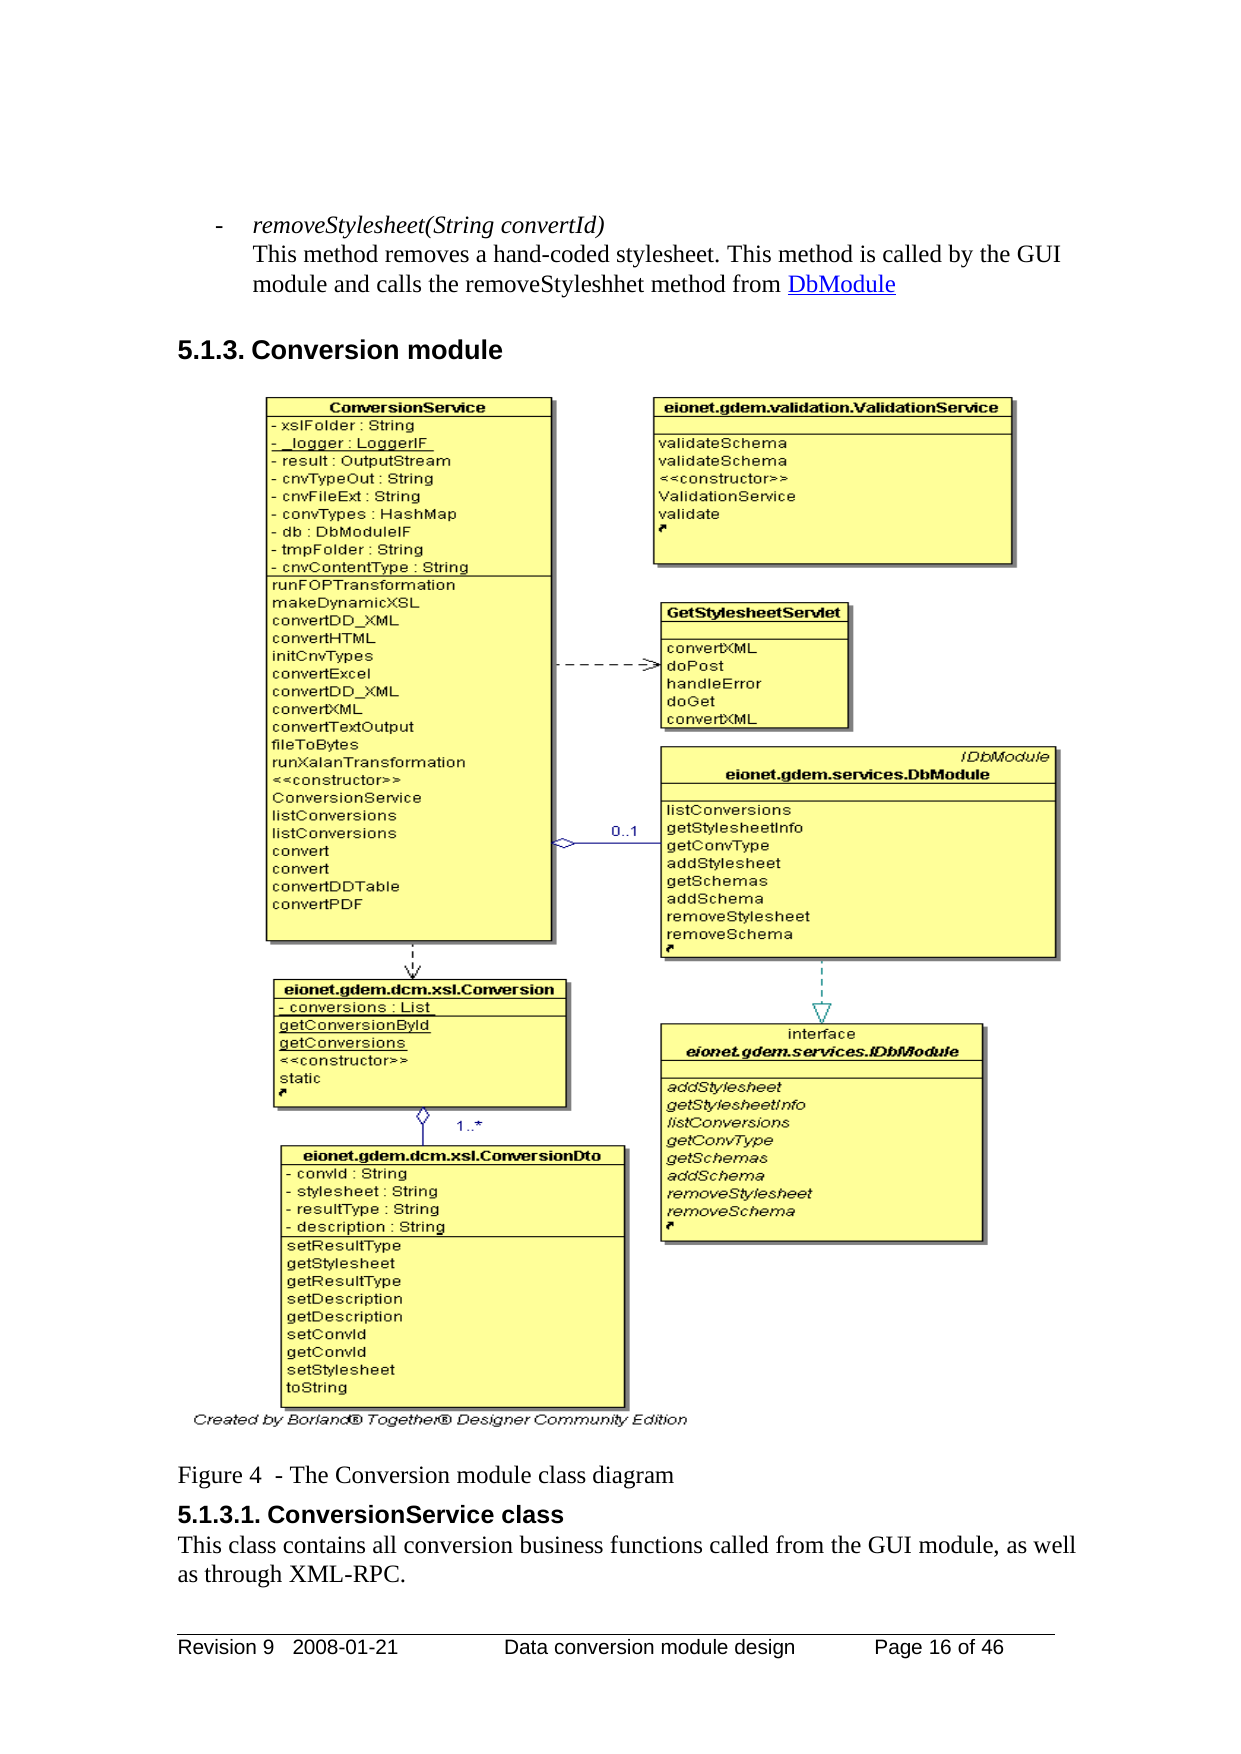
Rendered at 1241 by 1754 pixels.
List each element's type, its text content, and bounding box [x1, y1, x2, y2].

subtitle ConversionService class [177, 1500, 1092, 1529]
picture [193, 386, 1080, 1439]
list removeStylesheet(String convertId) This method removes a hand-coded stylesheet. This method is called by the GUI module and calls the removeStyleshhet method from DbModule [215, 210, 1092, 297]
text Figure 4 - The Conversion module class diagram [177, 1459, 1092, 1489]
text This class contains all conversion business functions called from the GUI module, as well as through XML-RPC. [177, 1529, 1092, 1588]
subtitle Conversion module [177, 334, 1092, 365]
